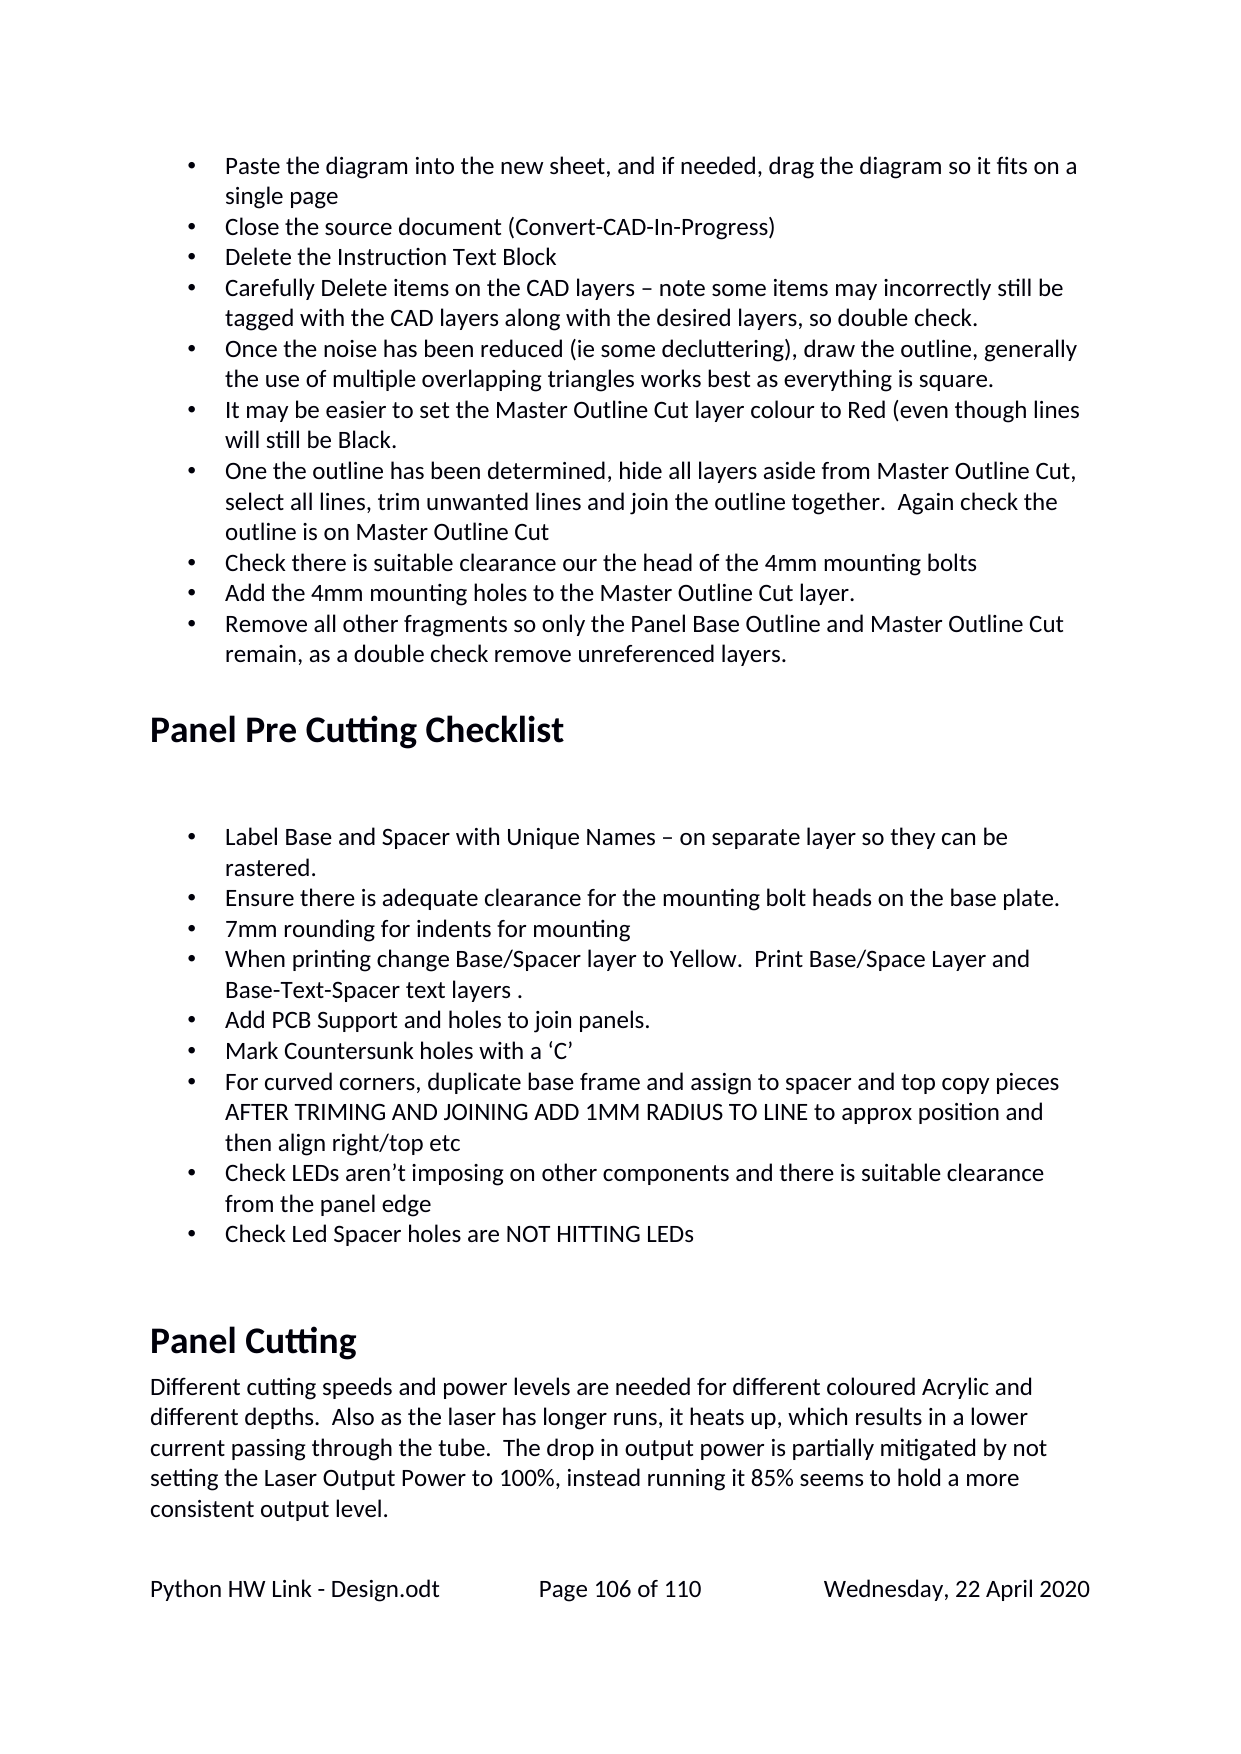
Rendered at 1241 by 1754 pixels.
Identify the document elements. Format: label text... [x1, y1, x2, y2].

list When printing change Base/Spacer layer to Yellow. Print Base/Space Layer and Base-Text-Spacer text layers . [187, 944, 1090, 1005]
list Once the noise has been reduced (ie some decluttering), draw the outline, generally the use of multiple overlapping triangles works best as everything is square. [187, 333, 1090, 394]
list It may be easier to set the Master Outline Cut layer colour to Red (even though lines will still be Black. [187, 394, 1090, 455]
list Add PCB Support and holes to join panels. [187, 1005, 1090, 1035]
list Add the 4mm mounting holes to the Master Outline Cut layer. [187, 577, 1090, 608]
list Carefully Delete items on the CAD layers – note some items may incorrectly still be tagged with the CAD layers along with the desired layers, so double check. [187, 272, 1090, 333]
list One the outline has been determined, hide all layers aside from Master Outline Cut, select all lines, trim unwanted lines and join the outline together. Again check the outline is on Master Outline Cut [187, 455, 1090, 547]
list Paste the diagram into the new sheet, and if needed, drag the diagram so it fits on a single page [187, 150, 1090, 211]
text Different cutting speeds and power levels are needed for different coloured Acrylic and different depths. Also as the laser has longer runs, it heats up, which results in a lower current passing through the tube. The drop in output power is partially mitigated by not setting the Laser Output Power to 100%, instead running it 85% seems to hold a more consistent output level. [150, 1371, 1090, 1524]
subtitle Panel Cutting [150, 1317, 1090, 1363]
subtitle Panel Pre Cutting Checklist [150, 706, 1090, 752]
list Delete the Instruction Text Block [187, 242, 1090, 272]
list Check there is suitable clearance our the head of the 4mm mounting bolts [187, 547, 1090, 577]
list Ensure there is adequate clearance for the mounting bolt heads on the base plate. [187, 883, 1090, 913]
list Label Base and Spacer with Unique Names – on separate layer so they can be rastered. [187, 822, 1090, 883]
list 7mm rounding for indents for mounting [187, 913, 1090, 944]
list Remove all other fragments so only the Panel Base Outline and Master Outline Cut remain, as a double check remove unreferenced layers. [187, 608, 1090, 669]
list Mark Countersunk holes with a ‘C’ [187, 1035, 1090, 1066]
list Close the source document (Convert-CAD-In-Progress) [187, 211, 1090, 242]
list Check LEDs aren’t imposing on other components and there is suitable clearance from the panel edge [187, 1157, 1090, 1218]
list For curved corners, duplicate base frame and assign to spacer and top copy pieces AFTER TRIMING AND JOINING ADD 1MM RADIUS TO LINE to approx position and then align right/top etc [187, 1066, 1090, 1157]
list Check Led Spacer holes are NOT HITTING LEDs [187, 1218, 1090, 1249]
